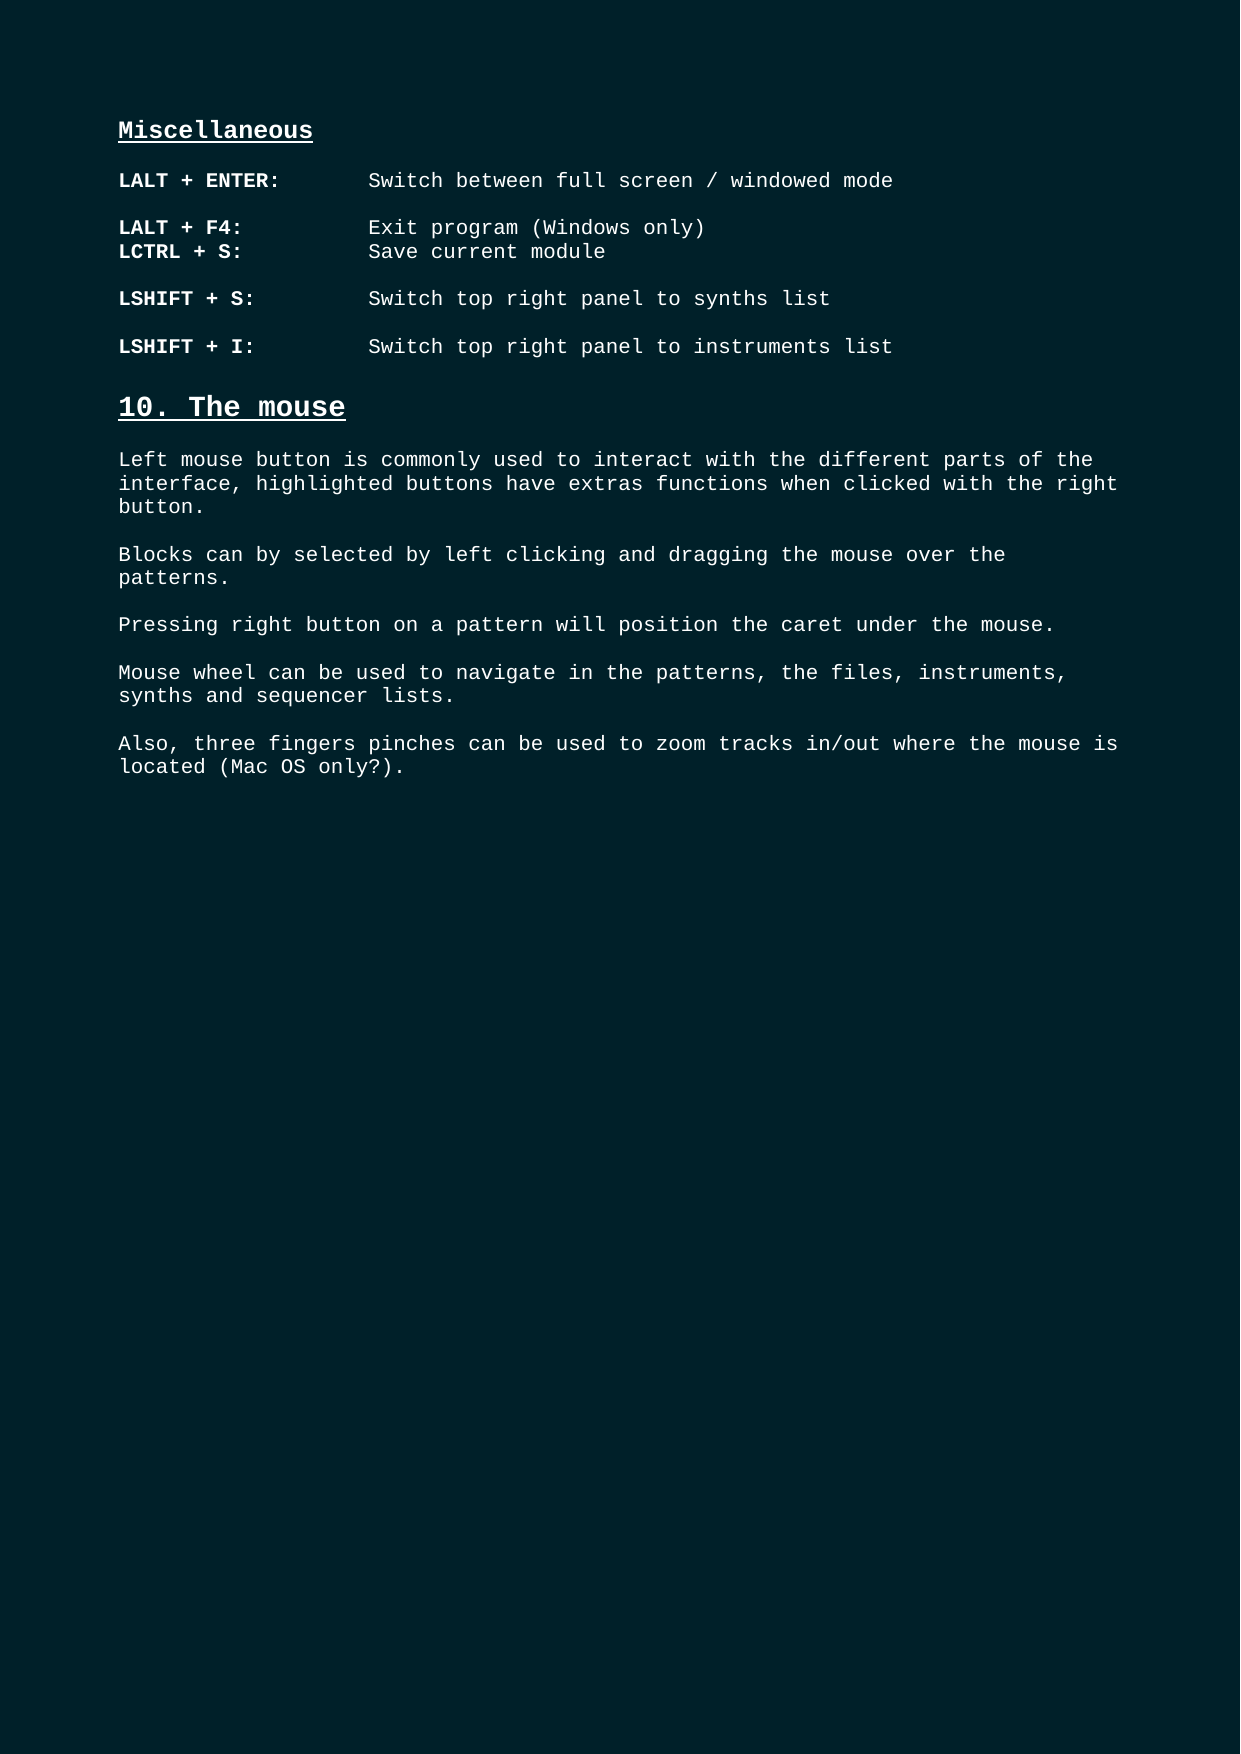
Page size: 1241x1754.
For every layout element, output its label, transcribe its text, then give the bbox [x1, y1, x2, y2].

text Left mouse button is commonly used to interact with the different parts of the interface, highlighted buttons have extras functions when clicked with the right button. [118, 449, 1122, 520]
text LSHIFT + I: Switch top right panel to instruments list [118, 336, 1122, 359]
text LALT + F4: Exit program (Windows only) [118, 217, 1122, 241]
text LALT + ENTER: Switch between full screen / windowed mode [118, 170, 1122, 194]
text 10. The mouse [118, 392, 1122, 425]
text LCTRL + S: Save current module [118, 241, 1122, 265]
text Mouse wheel can be used to navigate in the patterns, the files, instruments, synths and sequencer lists. [118, 662, 1122, 709]
text Blocks can by selected by left clicking and dragging the mouse over the patterns. [118, 543, 1122, 591]
text Also, three fingers pinches can be used to zoom tracks in/out where the mouse is located (Mac OS only?). [118, 733, 1122, 780]
text Pressing right button on a pattern will position the caret under the mouse. [118, 614, 1122, 638]
text LSHIFT + S: Switch top right panel to synths list [118, 288, 1122, 312]
text Miscellaneous [118, 118, 1122, 146]
